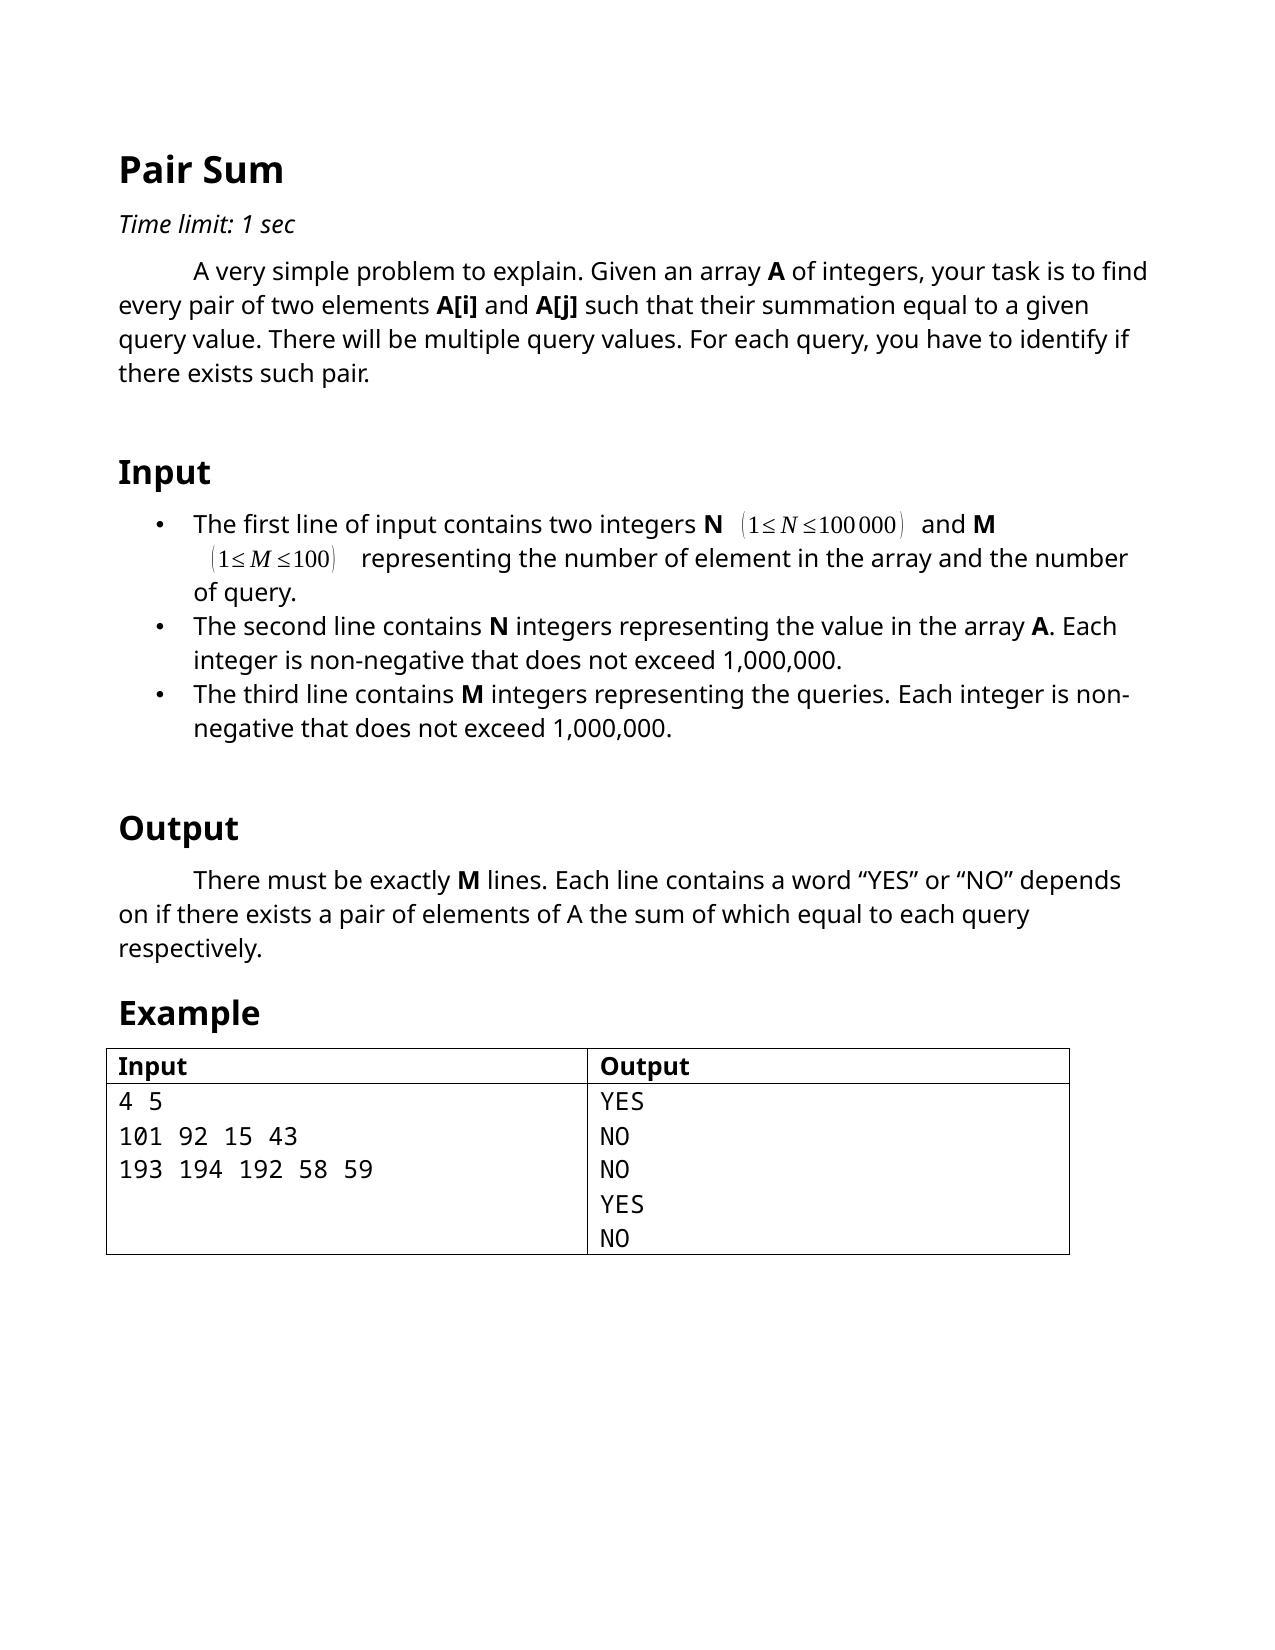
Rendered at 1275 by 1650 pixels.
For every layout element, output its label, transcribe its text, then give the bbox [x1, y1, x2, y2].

list The second line contains N integers representing the value in the array A. Each integer is non-negative that does not exceed 1,000,000. [156, 609, 1157, 677]
list The third line contains M integers representing the queries. Each integer is non-negative that does not exceed 1,000,000. [156, 677, 1157, 745]
subtitle Example [118, 990, 1157, 1035]
table_cell 4 5 101 92 15 43 193 194 192 58 59 [107, 1084, 587, 1254]
text Time limit: 1 sec [118, 207, 1157, 241]
text There must be exactly M lines. Each line contains a word “YES” or “NO” depends on if there exists a pair of elements of A the sum of which equal to each query respectively. [118, 862, 1157, 965]
table_header Input [107, 1049, 587, 1083]
table_cell YES NO NO YES NO [588, 1084, 1069, 1254]
subtitle Output [118, 804, 1157, 850]
text A very simple problem to explain. Given an array A of integers, your task is to find every pair of two elements A[i] and A[j] such that their summation equal to a given query value. There will be multiple query values. For each query, you have to identify if there exists such pair. [118, 253, 1157, 389]
subtitle Input [118, 448, 1157, 494]
table_header Output [588, 1049, 1069, 1083]
title Pair Sum [118, 143, 1157, 194]
list The first line of input contains two integers Nand M representing the number of element in the array and the number of query. [156, 507, 1157, 609]
